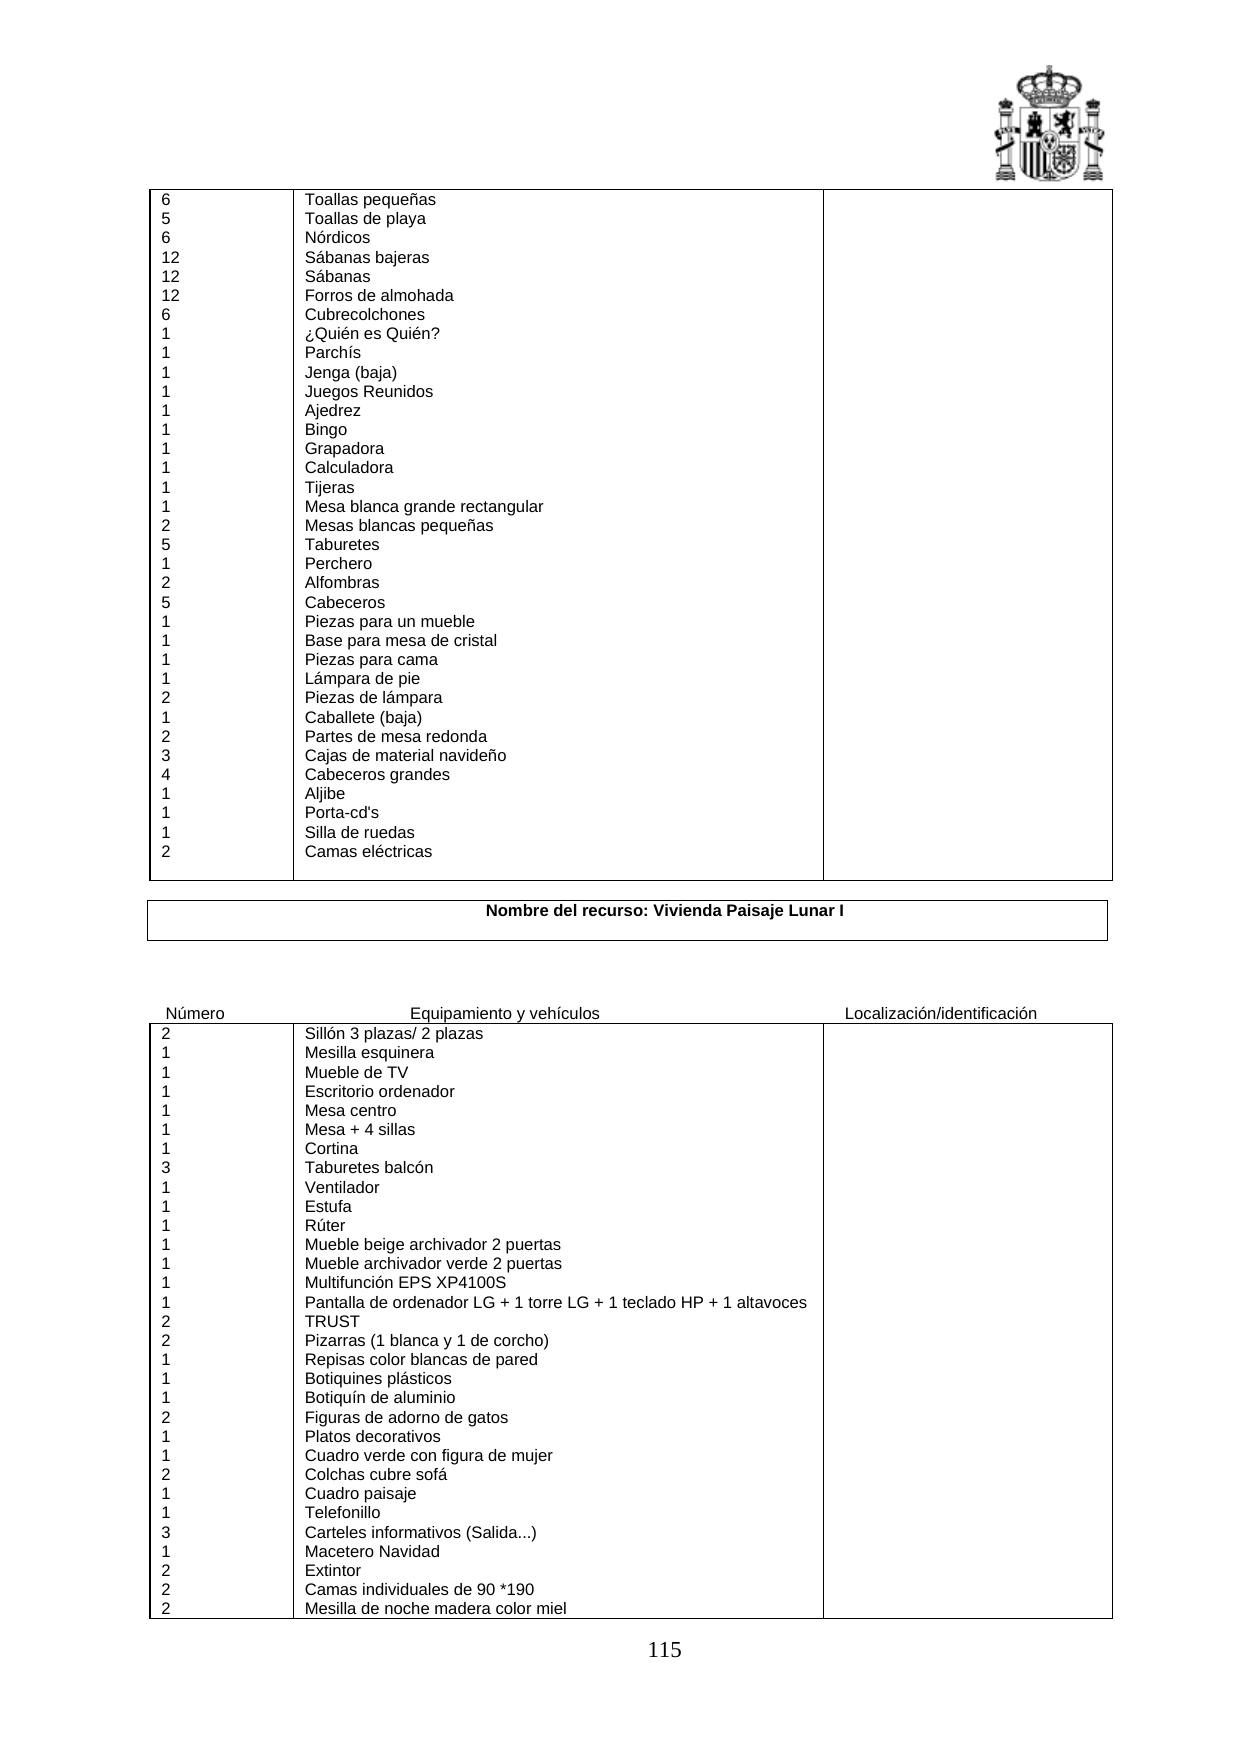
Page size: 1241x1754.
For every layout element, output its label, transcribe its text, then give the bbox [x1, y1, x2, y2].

table_header Número [154, 979, 297, 1023]
table_cell [824, 1024, 1112, 1618]
table_cell 6 5 6 12 12 12 6 1 1 1 1 1 1 1 1 1 1 2 5 1 2 5 1 1 1 1 2 1 2 3 4 1 1 1 2 [151, 190, 293, 880]
table_cell Sillón 3 plazas/ 2 plazas Mesilla esquinera Mueble de TV Escritorio ordenador Mesa centro Mesa + 4 sillas Cortina Taburetes balcón Ventilador Estufa Rúter Mueble beige archivador 2 puertas Mueble archivador verde 2 puertas Multifunción EPS XP4100S Pantalla de ordenador LG + 1 torre LG + 1 teclado HP + 1 altavoces TRUST Pizarras (1 blanca y 1 de corcho) Repisas color blancas de pared Botiquines plásticos Botiquín de aluminio Figuras de adorno de gatos Platos decorativos Cuadro verde con figura de mujer Colchas cubre sofá Cuadro paisaje Telefonillo Carteles informativos (Salida...) Macetero Navidad Extintor Camas individuales de 90 *190 Mesilla de noche madera color miel [294, 1024, 823, 1618]
table_cell 2 1 1 1 1 1 1 3 1 1 1 1 1 1 1 2 2 1 1 1 2 1 1 2 1 1 3 1 2 2 2 [151, 1024, 293, 1618]
table_cell Toallas pequeñas Toallas de playa Nórdicos Sábanas bajeras Sábanas Forros de almohada Cubrecolchones ¿Quién es Quién? Parchís Jenga (baja) Juegos Reunidos Ajedrez Bingo Grapadora Calculadora Tijeras Mesa blanca grande rectangular Mesas blancas pequeñas Taburetes Perchero Alfombras Cabeceros Piezas para un mueble Base para mesa de cristal Piezas para cama Lámpara de pie Piezas de lámpara Caballete (baja) Partes de mesa redonda Cajas de material navideño Cabeceros grandes Aljibe Porta-cd's Silla de ruedas Camas eléctricas [294, 190, 823, 880]
table_header [150, 979, 154, 1023]
table_header Equipamiento y vehículos [297, 979, 708, 1023]
table_cell [824, 190, 1112, 880]
table_header Nombre del recurso: Vivienda Paisaje Lunar I [148, 901, 1107, 939]
table_header Localización/identificación [708, 979, 1116, 1023]
